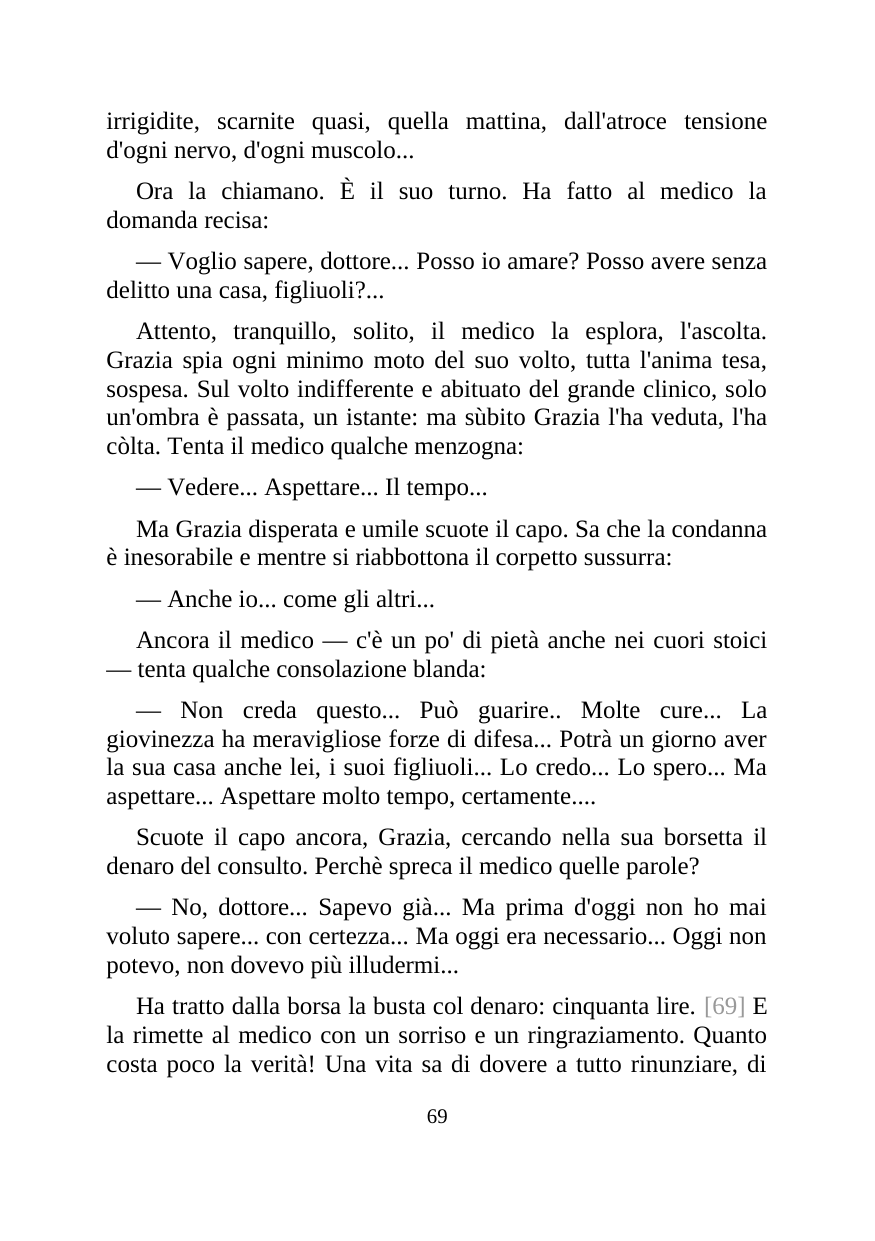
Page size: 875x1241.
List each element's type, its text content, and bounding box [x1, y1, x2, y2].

text — Voglio sapere, dottore... Posso io amare? Posso avere senza delitto una casa, figliuoli?... [106, 246, 768, 304]
text — Vedere... Aspettare... Il tempo... [106, 472, 768, 501]
text Ma Grazia disperata e umile scuote il capo. Sa che la condanna è inesorabile e mentre si riabbottona il corpetto sussurra: [106, 514, 768, 571]
text Ancora il medico — c'è un po' di pietà anche nei cuori stoici — tenta qualche consolazione blanda: [106, 625, 768, 682]
text — Non creda questo... Può guarire.. Molte cure... La giovinezza ha meravigliose forze di difesa... Potrà un giorno aver la sua casa anche lei, i suoi figliuoli... Lo credo... Lo spero... Ma aspettare... Aspettare molto tempo, certamente.... [106, 695, 768, 810]
text Scuote il capo ancora, Grazia, cercando nella sua borsetta il denaro del consulto. Perchè spreca il medico quelle parole? [106, 822, 768, 880]
text — No, dottore... Sapevo già... Ma prima d'oggi non ho mai voluto sapere... con certezza... Ma oggi era necessario... Oggi non potevo, non dovevo più illudermi... [106, 892, 768, 979]
text Ora la chiamano. È il suo turno. Ha fatto al medico la domanda recisa: [106, 176, 768, 234]
text irrigidite, scarnite quasi, quella mattina, dall'atroce tensione d'ogni nervo, d'ogni muscolo... [106, 106, 768, 164]
text Attento, tranquillo, solito, il medico la esplora, l'ascolta. Grazia spia ogni minimo moto del suo volto, tutta l'anima tesa, sospesa. Sul volto indifferente e abituato del grande clinico, solo un'ombra è passata, un istante: ma sùbito Grazia l'ha veduta, l'ha còlta. Tenta il medico qualche menzogna: [106, 316, 768, 460]
text Ha tratto dalla borsa la busta col denaro: cinquanta lire. [69] E la rimette al medico con un sorriso e un ringraziamento. Quanto costa poco la verità! Una vita sa di dovere a tutto rinunziare, di [106, 991, 768, 1077]
text — Anche io... come gli altri... [106, 584, 768, 612]
